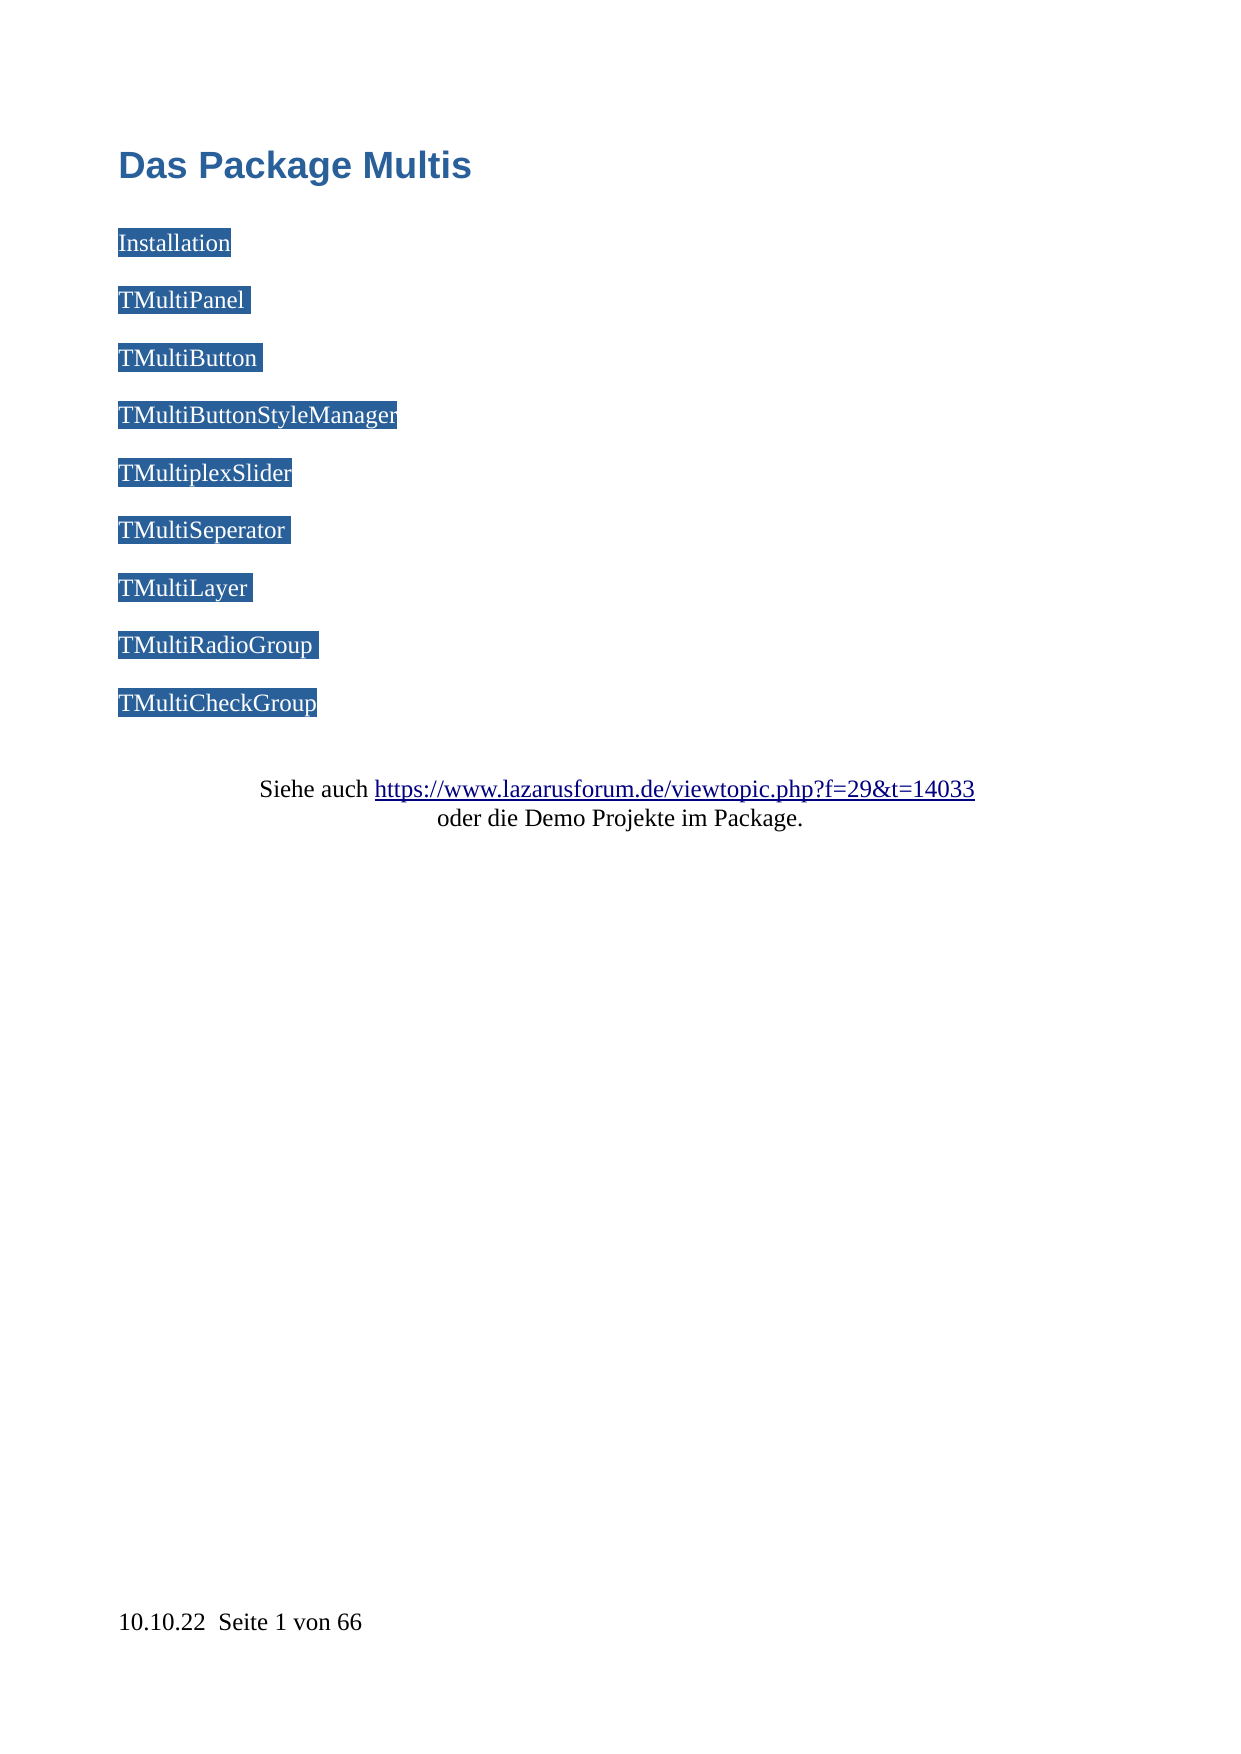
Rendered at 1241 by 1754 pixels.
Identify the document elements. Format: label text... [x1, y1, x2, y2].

text TMultiButtonStyleManager [118, 401, 1122, 429]
subtitle Das Package Multis [118, 143, 1122, 187]
text TMultiButton [118, 343, 1122, 372]
text oder die Demo Projekte im Package. [118, 803, 1122, 832]
text TMultiLayer [118, 573, 1122, 602]
text TMultiplexSlider [118, 458, 1122, 487]
text TMultiRadioGroup [118, 631, 1122, 659]
text TMultiSeperator [118, 516, 1122, 544]
text TMultiCheckGroup [118, 688, 1122, 717]
text Siehe auch https://www.lazarusforum.de/viewtopic.php?f=29&t=14033 [118, 774, 1122, 803]
text TMultiPanel [118, 286, 1122, 314]
text Installation [118, 228, 1122, 257]
